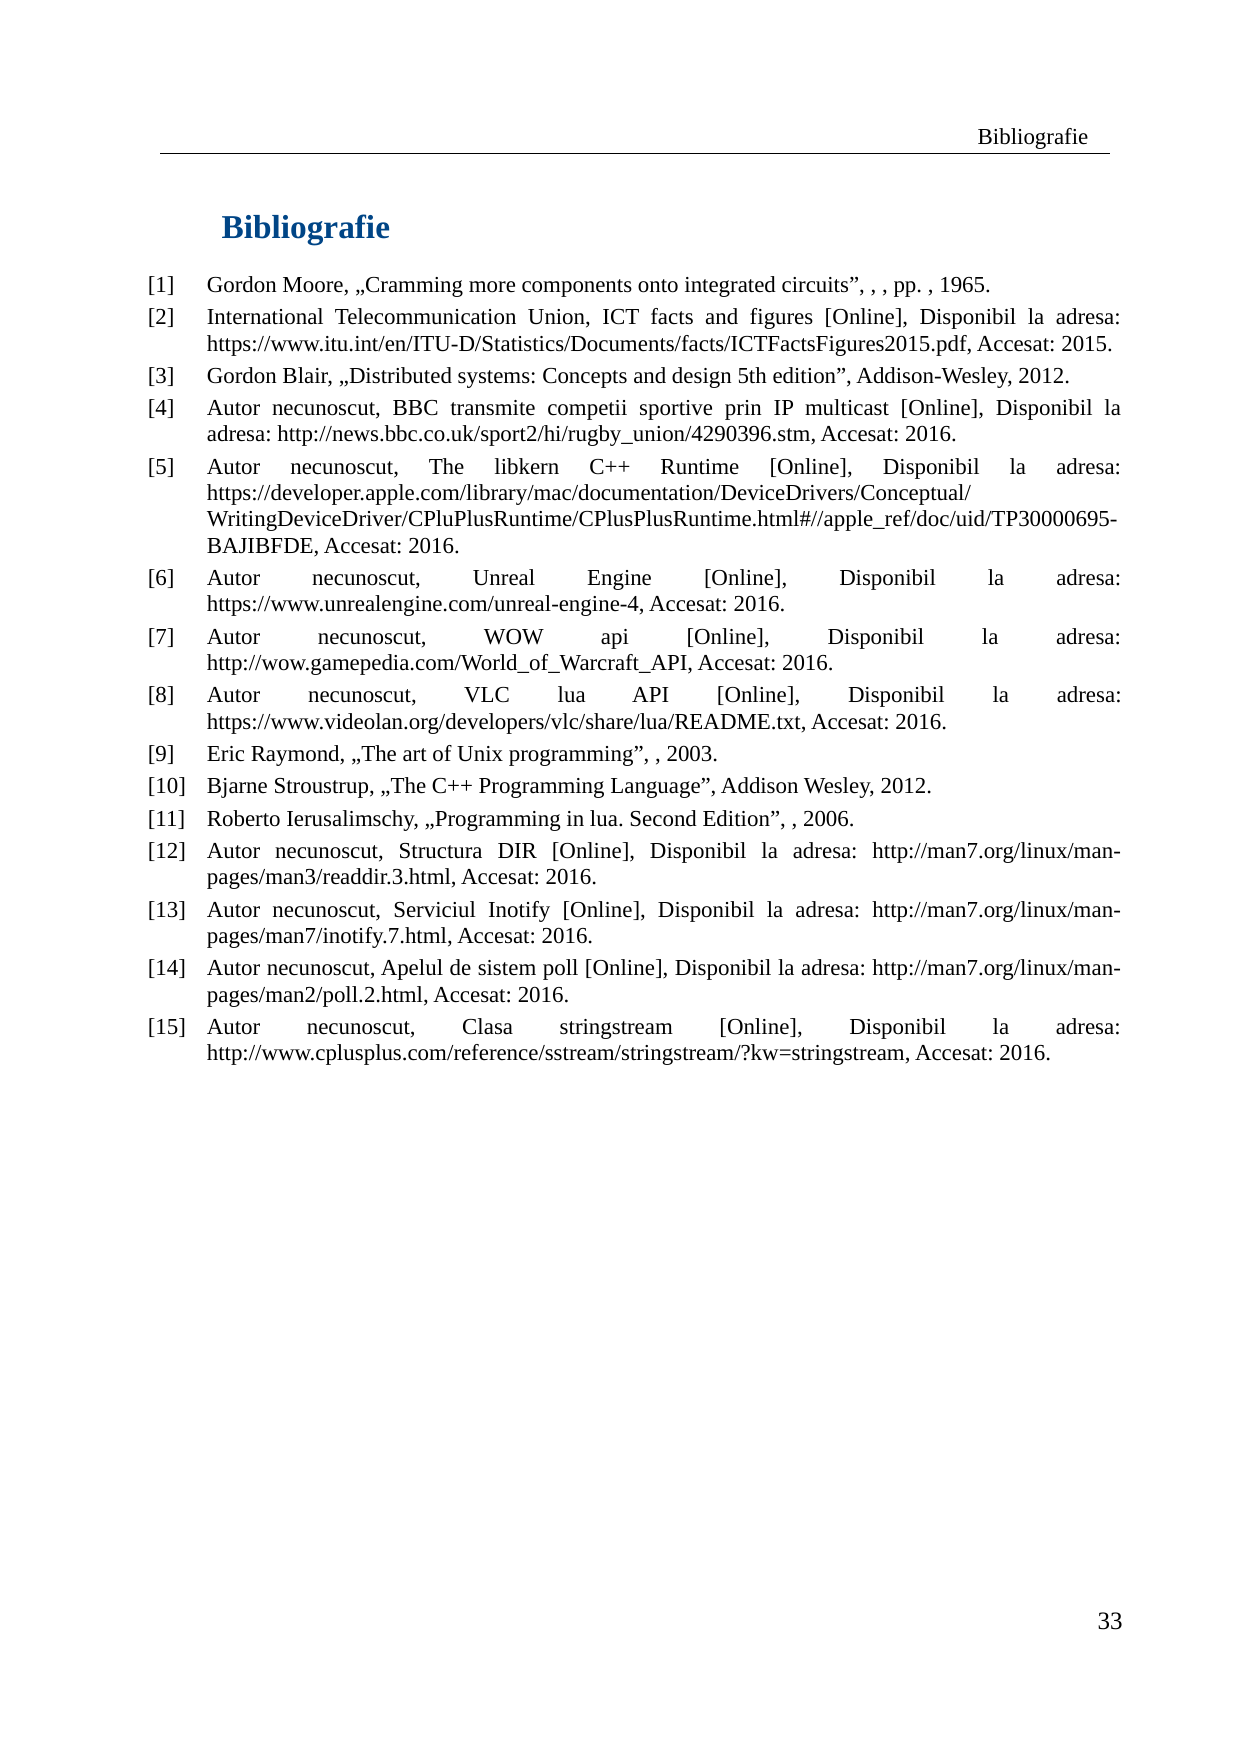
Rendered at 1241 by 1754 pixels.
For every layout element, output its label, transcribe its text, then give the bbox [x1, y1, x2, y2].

text [8] Autor necunoscut, VLC lua API [Online], Disponibil la adresa: https://www.videolan.org/developers/vlc/share/lua/README.txt, Accesat: 2016. [148, 681, 1122, 734]
text [14] Autor necunoscut, Apelul de sistem poll [Online], Disponibil la adresa: http://man7.org/linux/man-pages/man2/poll.2.html, Accesat: 2016. [148, 954, 1122, 1007]
text [15] Autor necunoscut, Clasa stringstream [Online], Disponibil la adresa: http://www.cplusplus.com/reference/sstream/stringstream/?kw=stringstream, Accesat: 2016. [148, 1013, 1122, 1066]
text [10] Bjarne Stroustrup, „The C++ Programming Language”, Addison Wesley, 2012. [148, 772, 1122, 799]
text [6] Autor necunoscut, Unreal Engine [Online], Disponibil la adresa: https://www.unrealengine.com/unreal-engine-4, Accesat: 2016. [148, 564, 1122, 617]
text [1] Gordon Moore, „Cramming more components onto integrated circuits”, , , pp. , 1965. [148, 271, 1122, 297]
text [3] Gordon Blair, „Distributed systems: Concepts and design 5th edition”, Addison-Wesley, 2012. [148, 362, 1122, 388]
text [12] Autor necunoscut, Structura DIR [Online], Disponibil la adresa: http://man7.org/linux/man-pages/man3/readdir.3.html, Accesat: 2016. [148, 837, 1122, 890]
text [13] Autor necunoscut, Serviciul Inotify [Online], Disponibil la adresa: http://man7.org/linux/man-pages/man7/inotify.7.html, Accesat: 2016. [148, 896, 1122, 948]
text [11] Roberto Ierusalimschy, „Programming in lua. Second Edition”, , 2006. [148, 805, 1122, 831]
text [9] Eric Raymond, „The art of Unix programming”, , 2003. [148, 740, 1122, 766]
text [7] Autor necunoscut, WOW api [Online], Disponibil la adresa: http://wow.gamepedia.com/World_of_Warcraft_API, Accesat: 2016. [148, 623, 1122, 676]
subtitle Bibliografie [221, 208, 1122, 246]
text [5] Autor necunoscut, The libkern C++ Runtime [Online], Disponibil la adresa: https://developer.apple.com/library/mac/documentation/DeviceDrivers/Conceptual/WritingDeviceDriver/CPluPlusRuntime/CPlusPlusRuntime.html#//apple_ref/doc/uid/TP30000695-BAJIBFDE, Accesat: 2016. [148, 453, 1122, 558]
text [4] Autor necunoscut, BBC transmite competii sportive prin IP multicast [Online], Disponibil la adresa: http://news.bbc.co.uk/sport2/hi/rugby_union/4290396.stm, Accesat: 2016. [148, 394, 1122, 447]
text [2] International Telecommunication Union, ICT facts and figures [Online], Disponibil la adresa: https://www.itu.int/en/ITU-D/Statistics/Documents/facts/ICTFactsFigures2015.pdf, Accesat: 2015. [148, 303, 1122, 356]
